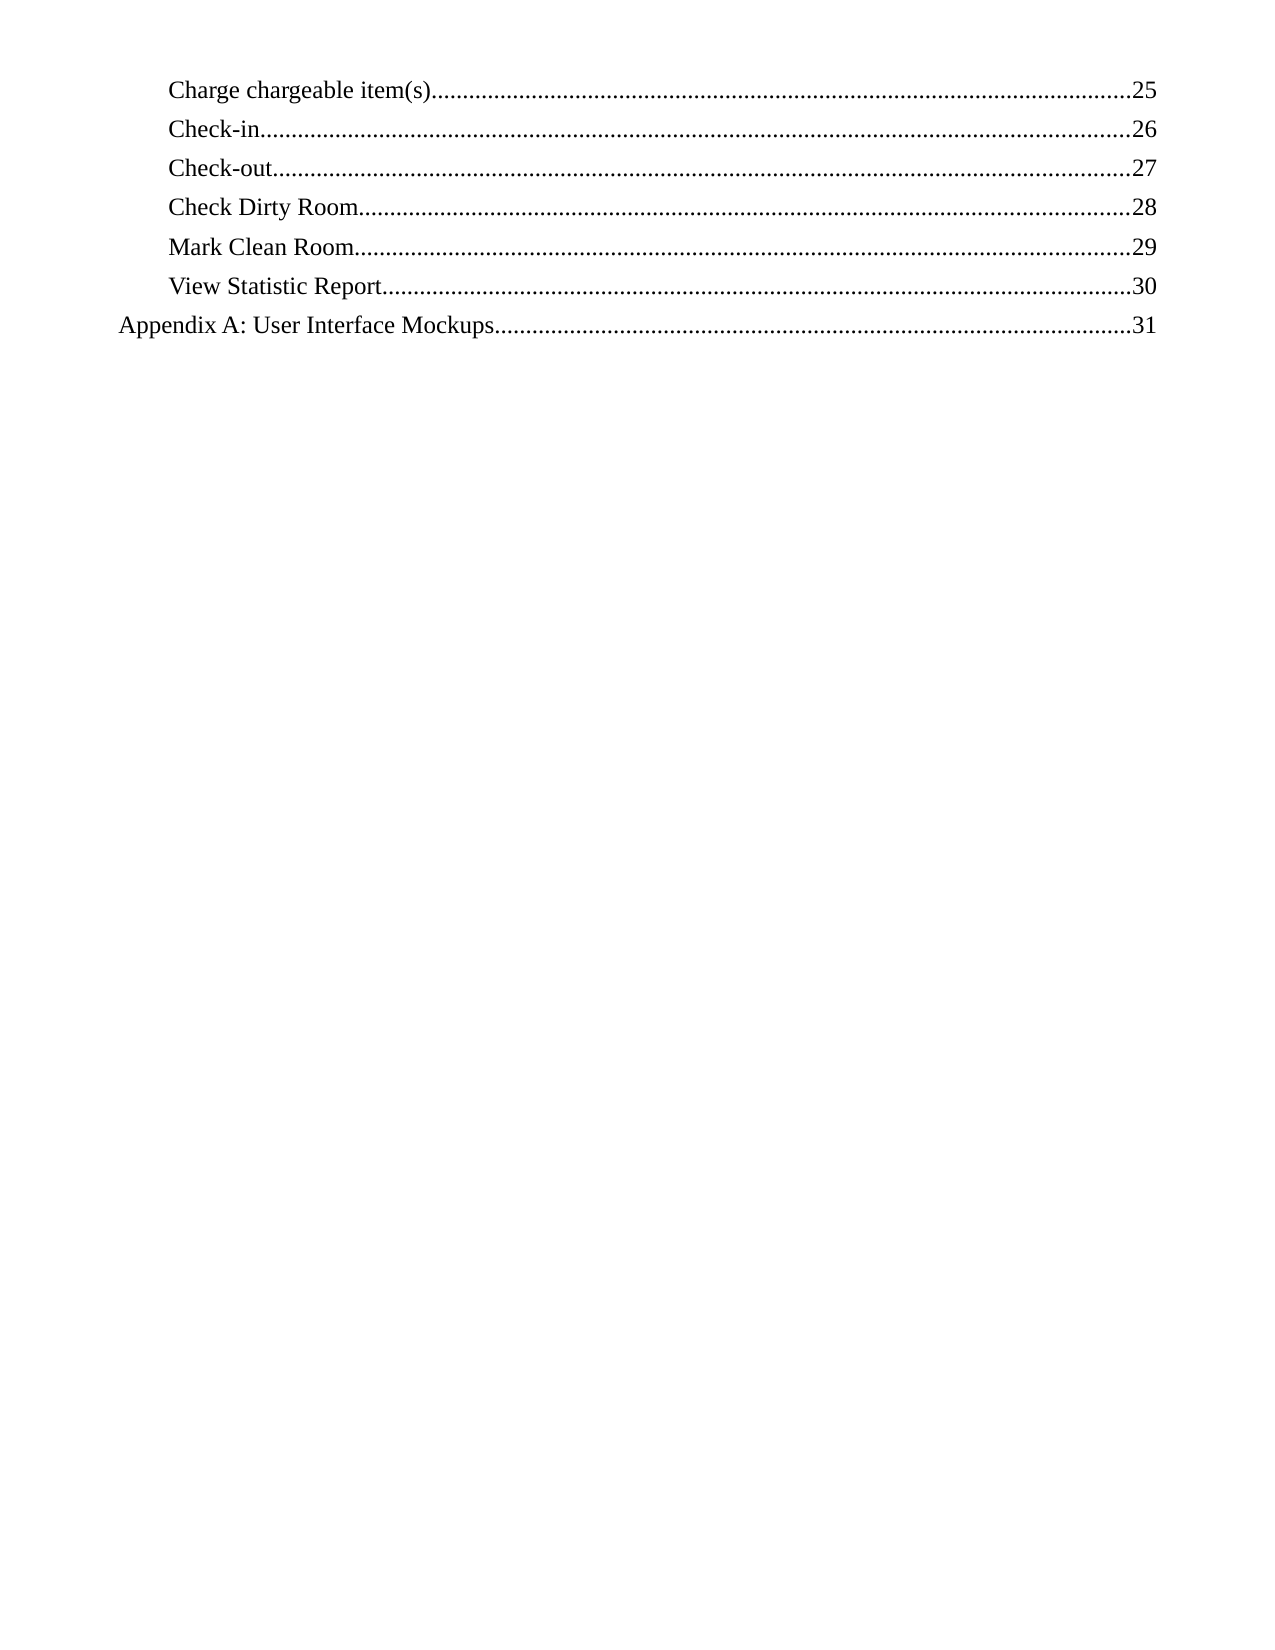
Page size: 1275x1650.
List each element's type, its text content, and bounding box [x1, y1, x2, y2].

text Charge chargeable item(s) 25 [168, 75, 1157, 104]
text Check-in 26 [168, 114, 1157, 143]
text Check Dirty Room 28 [168, 192, 1157, 221]
text Mark Clean Room 29 [168, 232, 1157, 260]
text Appendix A: User Interface Mockups 31 [118, 310, 1157, 339]
text View Statistic Report 30 [168, 271, 1157, 299]
text Check-out 27 [168, 153, 1157, 182]
